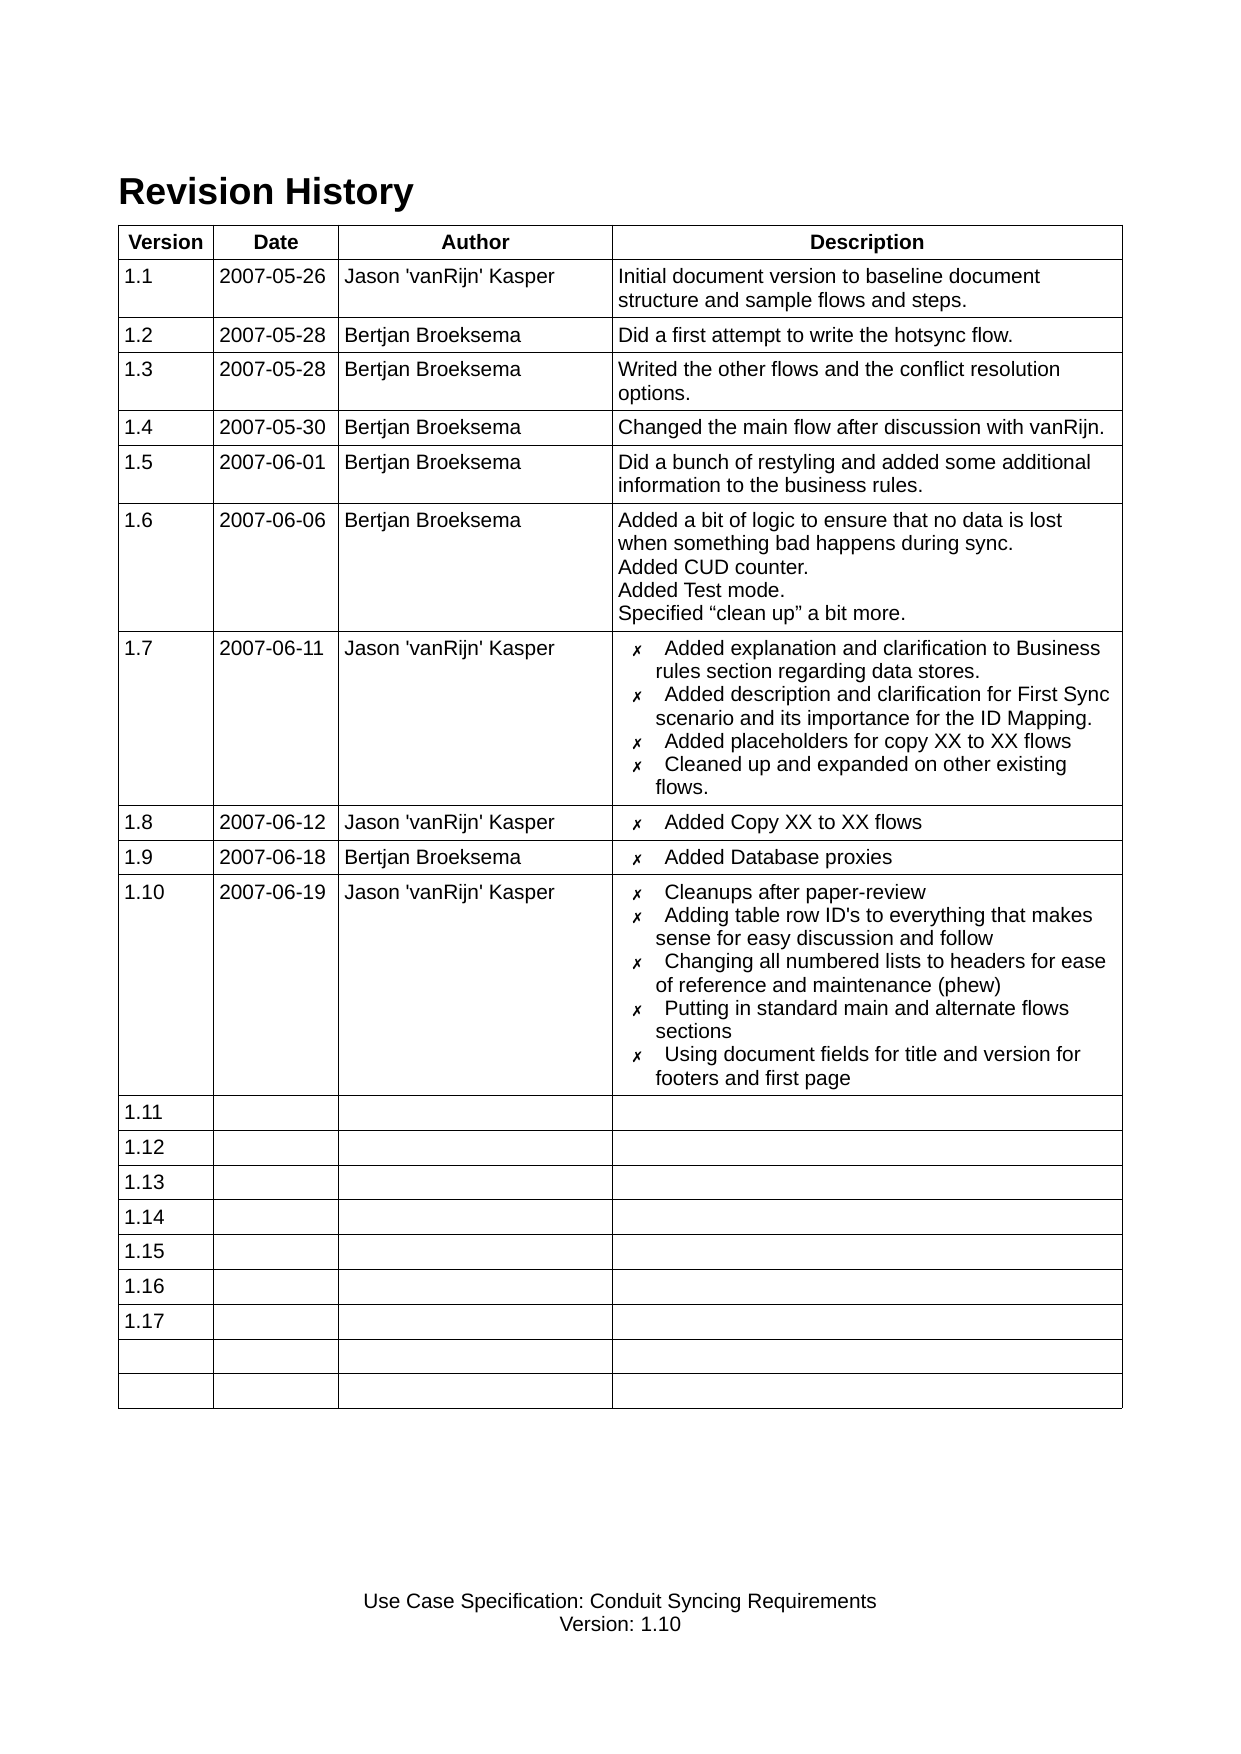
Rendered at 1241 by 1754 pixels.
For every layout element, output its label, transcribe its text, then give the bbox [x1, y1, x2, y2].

table_cell [119, 260, 213, 317]
table_cell [613, 1305, 1122, 1338]
table_cell Bertjan Broeksema [339, 446, 612, 503]
table_cell [119, 875, 213, 1095]
table_cell [339, 1305, 612, 1338]
table_cell [613, 1374, 1122, 1408]
table_cell [339, 1270, 612, 1304]
title Revision History [118, 171, 1122, 213]
table_cell 2007-05-30 [214, 411, 338, 445]
table_cell [214, 1166, 338, 1199]
table_cell Added Database proxies [613, 841, 1122, 874]
table_cell Changed the main flow after discussion with vanRijn. [613, 411, 1122, 445]
table_cell [613, 1270, 1122, 1304]
table_cell Added Copy XX to XX flows [613, 806, 1122, 839]
table_cell [613, 1131, 1122, 1164]
table_cell Bertjan Broeksema [339, 841, 612, 874]
table_cell 2007-05-26 [214, 260, 338, 317]
table_cell [214, 1235, 338, 1269]
table_cell [119, 1374, 213, 1408]
table_cell Initial document version to baseline document structure and sample flows and steps. [613, 260, 1122, 317]
table_cell 2007-05-28 [214, 353, 338, 410]
table_cell [119, 1166, 213, 1199]
table_cell 2007-06-11 [214, 632, 338, 805]
table_cell 2007-06-06 [214, 504, 338, 631]
table_cell [214, 1374, 338, 1408]
table_cell [119, 1270, 213, 1304]
table_cell Added explanation and clarification to Business rules section regarding data stores. Added description and clarification for First Sync scenario and its importance for the ID Mapping. Added placeholders for copy XX to XX flows Cleaned up and expanded on other existing flows. [613, 632, 1122, 805]
table_cell Did a first attempt to write the hotsync flow. [613, 318, 1122, 352]
table_cell Bertjan Broeksema [339, 318, 612, 352]
table_cell [119, 1096, 213, 1130]
table_cell [119, 446, 213, 503]
table_header Author [339, 226, 612, 259]
table_cell [613, 1235, 1122, 1269]
table_cell [339, 1235, 612, 1269]
table_cell [119, 1235, 213, 1269]
table_cell [119, 1305, 213, 1338]
table_cell Jason 'vanRijn' Kasper [339, 806, 612, 839]
table_cell [214, 1270, 338, 1304]
table_cell [339, 1200, 612, 1234]
table_cell [214, 1305, 338, 1338]
table_cell [119, 806, 213, 839]
table_cell [613, 1096, 1122, 1130]
table_cell Added a bit of logic to ensure that no data is lost when something bad happens during sync. Added CUD counter. Added Test mode. Specified “clean up” a bit more. [613, 504, 1122, 631]
table_cell [119, 353, 213, 410]
table_cell [119, 318, 213, 352]
table_cell Writed the other flows and the conflict resolution options. [613, 353, 1122, 410]
table_cell [339, 1131, 612, 1164]
table_cell Cleanups after paper-review Adding table row ID's to everything that makes sense for easy discussion and follow Changing all numbered lists to headers for ease of reference and maintenance (phew) Putting in standard main and alternate flows sections Using document fields for title and version for footers and first page [613, 875, 1122, 1095]
table_cell Bertjan Broeksema [339, 504, 612, 631]
table_header Description [613, 226, 1122, 259]
table_cell Jason 'vanRijn' Kasper [339, 632, 612, 805]
table_cell Jason 'vanRijn' Kasper [339, 875, 612, 1095]
table_cell 2007-06-01 [214, 446, 338, 503]
table_cell Did a bunch of restyling and added some additional information to the business rules. [613, 446, 1122, 503]
table_cell [119, 841, 213, 874]
table_cell Bertjan Broeksema [339, 411, 612, 445]
table_cell [613, 1200, 1122, 1234]
table_cell [613, 1166, 1122, 1199]
table_cell [214, 1096, 338, 1130]
table_cell [214, 1131, 338, 1164]
table_cell [214, 1200, 338, 1234]
table_cell 2007-05-28 [214, 318, 338, 352]
table_header Version [119, 226, 213, 259]
table_cell 2007-06-19 [214, 875, 338, 1095]
table_cell [214, 1340, 338, 1373]
table_cell [119, 504, 213, 631]
table_cell [339, 1340, 612, 1373]
table_cell [613, 1340, 1122, 1373]
table_cell 2007-06-12 [214, 806, 338, 839]
table_cell [119, 1131, 213, 1164]
table_cell [119, 1200, 213, 1234]
table_cell Bertjan Broeksema [339, 353, 612, 410]
table_cell [119, 411, 213, 445]
table_cell Jason 'vanRijn' Kasper [339, 260, 612, 317]
table_cell 2007-06-18 [214, 841, 338, 874]
table_cell [339, 1374, 612, 1408]
table_cell [119, 1340, 213, 1373]
table_cell [119, 632, 213, 805]
table_cell [339, 1096, 612, 1130]
table_header Date [214, 226, 338, 259]
table_cell [339, 1166, 612, 1199]
